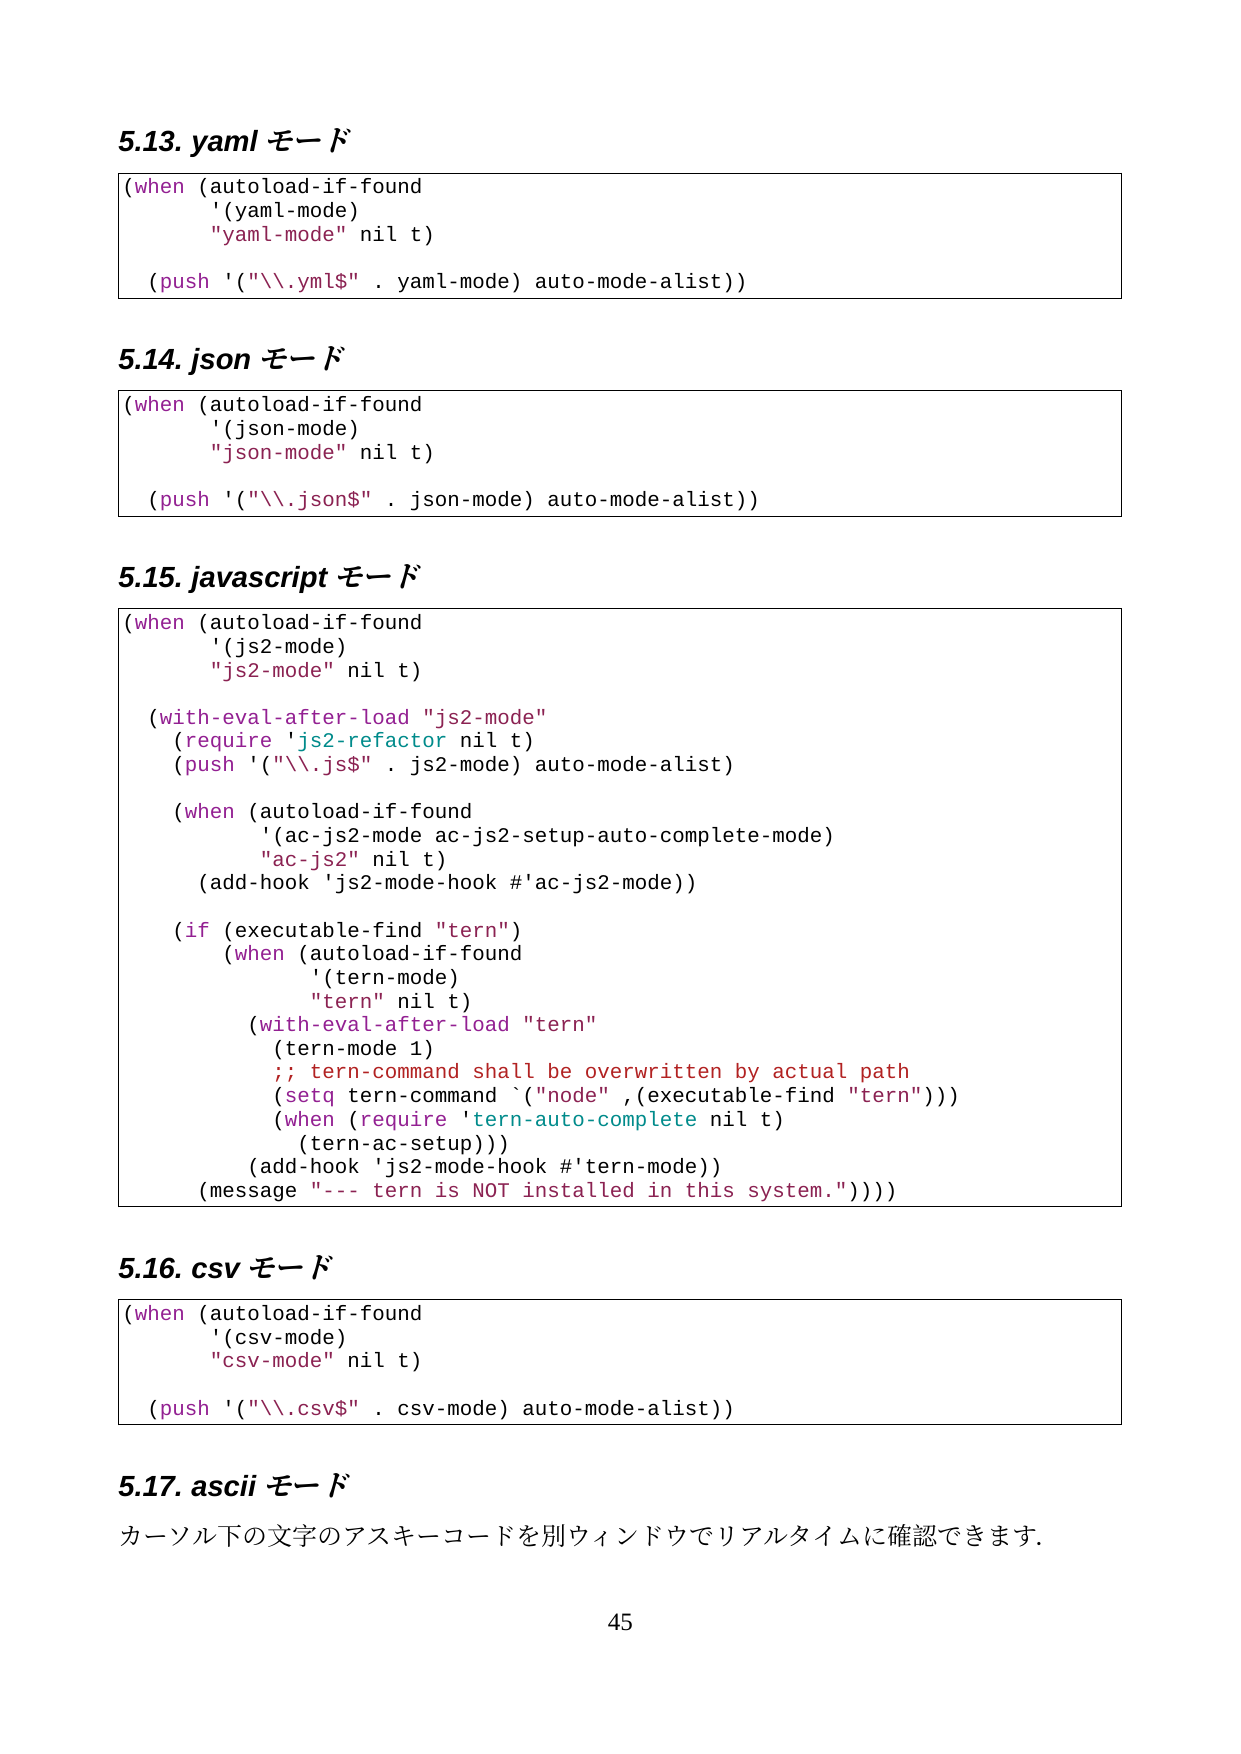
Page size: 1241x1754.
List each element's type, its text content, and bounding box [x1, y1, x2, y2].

text (setq tern-command `("node" ,(executable-find "tern"))) [119, 1081, 1121, 1105]
text (if (executable-find "tern") [119, 916, 1121, 939]
text (push '("\\.csv$" . csv-mode) auto-mode-alist)) [119, 1394, 1121, 1424]
text (message "--- tern is NOT installed in this system.")))) [119, 1176, 1121, 1206]
text (with-eval-after-load "js2-mode" [119, 703, 1121, 727]
text '(ac-js2-mode ac-js2-setup-auto-complete-mode) [119, 821, 1121, 845]
text (when (autoload-if-found [119, 609, 1121, 632]
subtitle yamlモード [118, 118, 1122, 160]
text "yaml-mode" nil t) [119, 220, 1121, 243]
subtitle javascriptモード [118, 554, 1122, 596]
text (add-hook 'js2-mode-hook #'ac-js2-mode)) [119, 868, 1121, 892]
text (with-eval-after-load "tern" [119, 1010, 1121, 1034]
text "ac-js2" nil t) [119, 845, 1121, 868]
text '(csv-mode) [119, 1323, 1121, 1346]
text (push '("\\.yml$" . yaml-mode) auto-mode-alist)) [119, 267, 1121, 298]
text (when (autoload-if-found [119, 1300, 1121, 1323]
text "csv-mode" nil t) [119, 1346, 1121, 1370]
text (when (autoload-if-found [119, 939, 1121, 963]
text '(tern-mode) [119, 963, 1121, 987]
text カーソル下の文字のアスキーコードを別ウィンドウでリアルタイムに確認できます． [118, 1517, 1122, 1553]
text (when (require 'tern-auto-complete nil t) [119, 1105, 1121, 1128]
text '(yaml-mode) [119, 196, 1121, 220]
subtitle asciiモード [118, 1463, 1122, 1504]
text (add-hook 'js2-mode-hook #'tern-mode)) [119, 1152, 1121, 1176]
subtitle jsonモード [118, 336, 1122, 378]
text (push '("\\.js$" . js2-mode) auto-mode-alist) [119, 750, 1121, 774]
text (when (autoload-if-found [119, 797, 1121, 821]
text '(js2-mode) [119, 632, 1121, 656]
text (push '("\\.json$" . json-mode) auto-mode-alist)) [119, 485, 1121, 516]
text "tern" nil t) [119, 987, 1121, 1010]
text "js2-mode" nil t) [119, 656, 1121, 679]
text '(json-mode) [119, 414, 1121, 438]
text (require 'js2-refactor nil t) [119, 727, 1121, 750]
subtitle csvモード [118, 1245, 1122, 1287]
text (when (autoload-if-found [119, 391, 1121, 414]
text (when (autoload-if-found [119, 174, 1121, 196]
text "json-mode" nil t) [119, 438, 1121, 461]
text ;; tern-command shall be overwritten by actual path [119, 1058, 1121, 1081]
text (tern-mode 1) [119, 1034, 1121, 1058]
text (tern-ac-setup))) [119, 1128, 1121, 1152]
